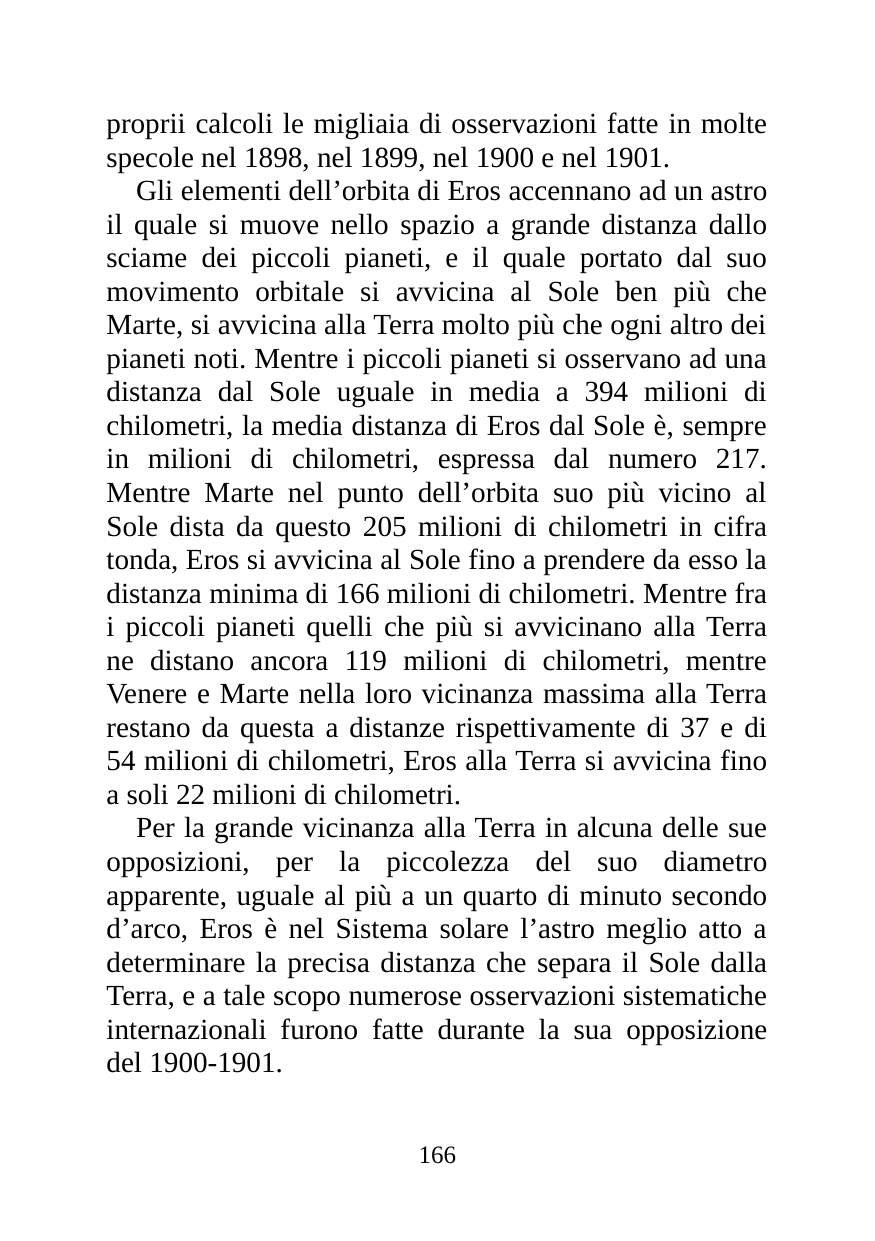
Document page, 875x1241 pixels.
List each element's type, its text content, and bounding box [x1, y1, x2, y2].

text proprii calcoli le migliaia di osservazioni fatte in molte specole nel 1898, nel 1899, nel 1900 e nel 1901. [106, 106, 768, 173]
text Per la grande vicinanza alla Terra in alcuna delle sue opposizioni, per la piccolezza del suo diametro apparente, uguale al più a un quarto di minuto secondo d’arco, Eros è nel Sistema solare l’astro meglio atto a determinare la precisa distanza che separa il Sole dalla Terra, e a tale scopo numerose osservazioni sistematiche internazionali furono fatte durante la sua opposizione del 1900-1901. [106, 811, 768, 1079]
text Gli elementi dell’orbita di Eros accennano ad un astro il quale si muove nello spazio a grande distanza dallo sciame dei piccoli pianeti, e il quale portato dal suo movimento orbitale si avvicina al Sole ben più che Marte, si avvicina alla Terra molto più che ogni altro dei pianeti noti. Mentre i piccoli pianeti si osservano ad una distanza dal Sole uguale in media a 394 milioni di chilometri, la media distanza di Eros dal Sole è, sempre in milioni di chilometri, espressa dal numero 217. Mentre Marte nel punto dell’orbita suo più vicino al Sole dista da questo 205 milioni di chilometri in cifra tonda, Eros si avvicina al Sole fino a prendere da esso la distanza minima di 166 milioni di chilometri. Mentre fra i piccoli pianeti quelli che più si avvicinano alla Terra ne distano ancora 119 milioni di chilometri, mentre Venere e Marte nella loro vicinanza massima alla Terra restano da questa a distanze rispettivamente di 37 e di 54 milioni di chilometri, Eros alla Terra si avvicina fino a soli 22 milioni di chilometri. [106, 173, 768, 811]
